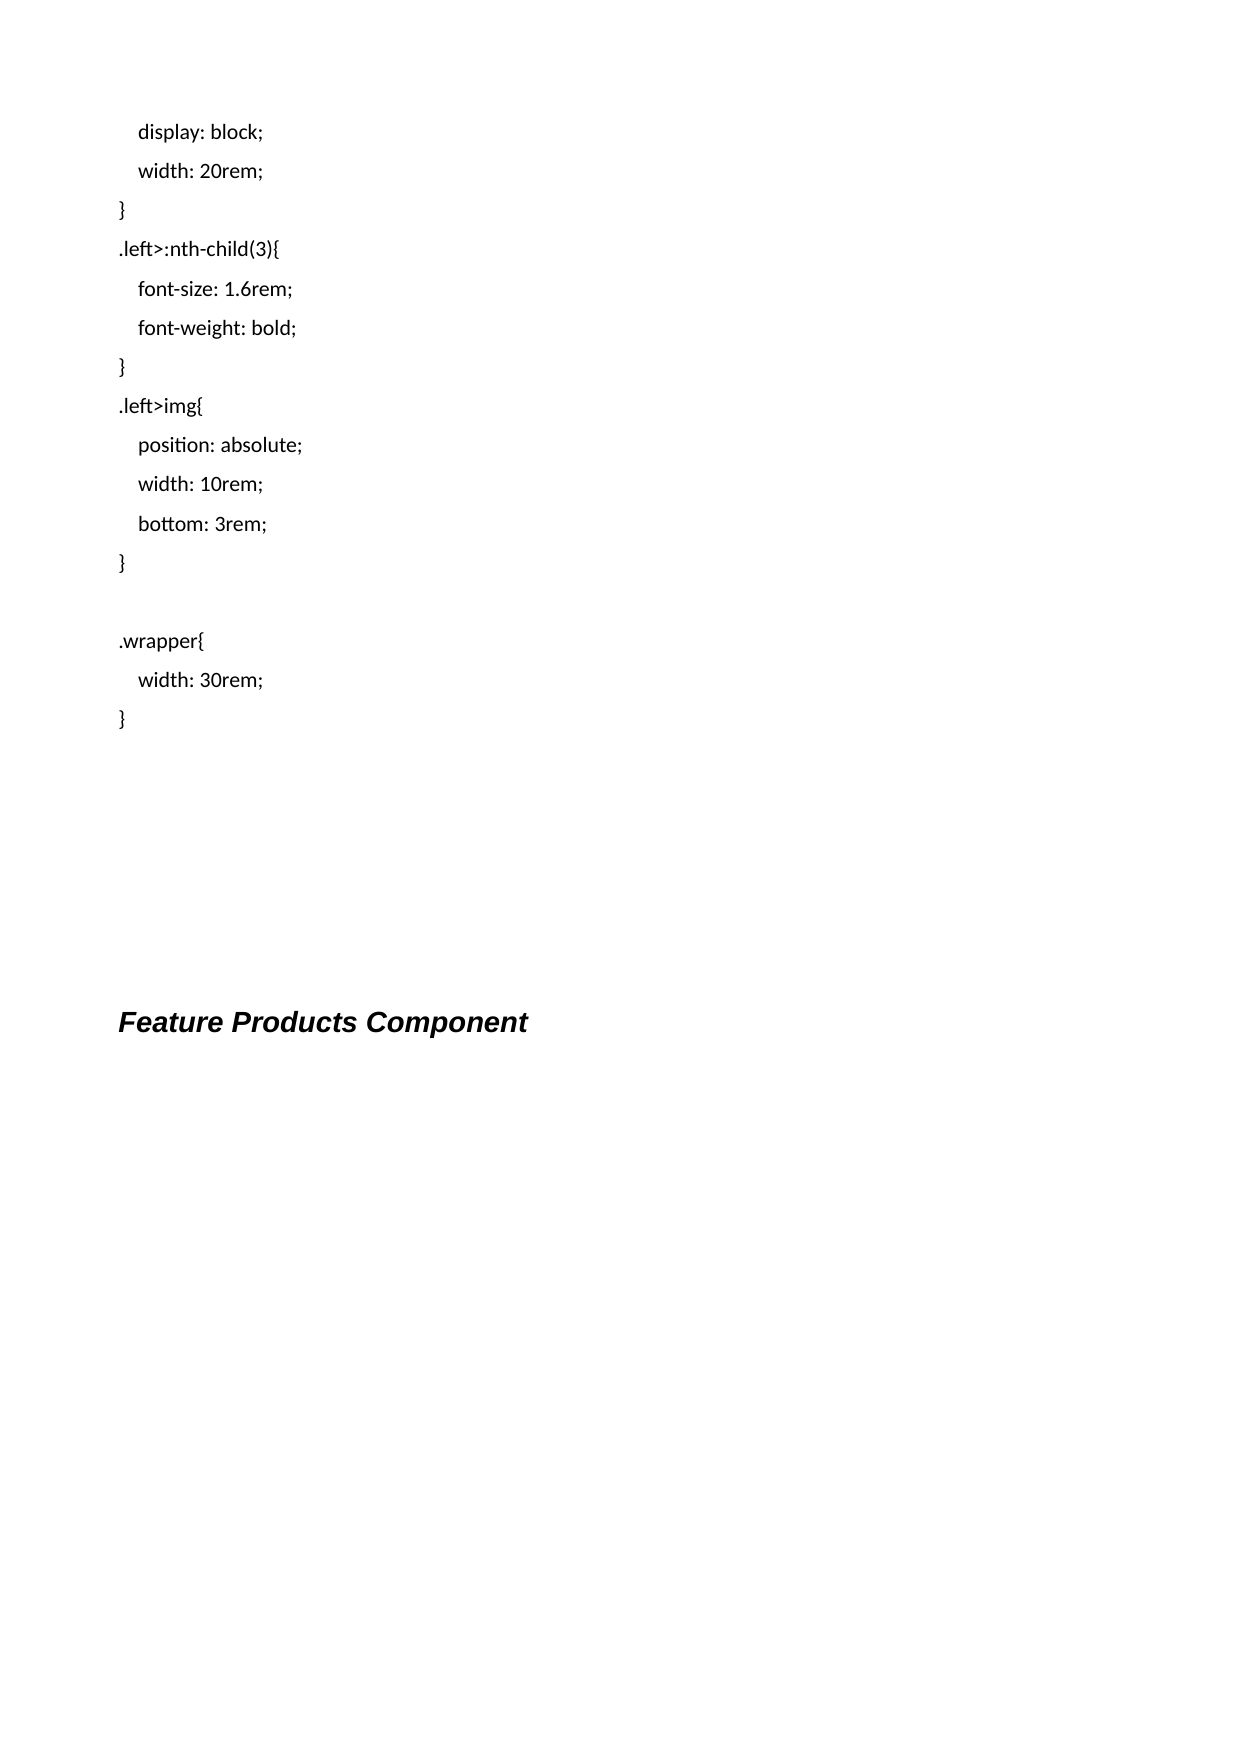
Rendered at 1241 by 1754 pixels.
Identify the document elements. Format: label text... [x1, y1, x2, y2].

text font-size: 1.6rem; [118, 275, 1122, 301]
text } [118, 706, 1122, 732]
text .left>:nth-child(3){ [118, 236, 1122, 262]
text width: 30rem; [118, 666, 1122, 693]
text width: 20rem; [118, 157, 1122, 184]
text .left>img{ [118, 392, 1122, 419]
text } [118, 353, 1122, 380]
subtitle Feature Products Component [118, 1005, 1122, 1038]
text } [118, 196, 1122, 223]
text display: block; [118, 118, 1122, 145]
text position: absolute; [118, 431, 1122, 458]
text bottom: 3rem; [118, 510, 1122, 536]
text width: 10rem; [118, 471, 1122, 497]
text font-weight: bold; [118, 314, 1122, 341]
text } [118, 549, 1122, 576]
text .wrapper{ [118, 627, 1122, 654]
